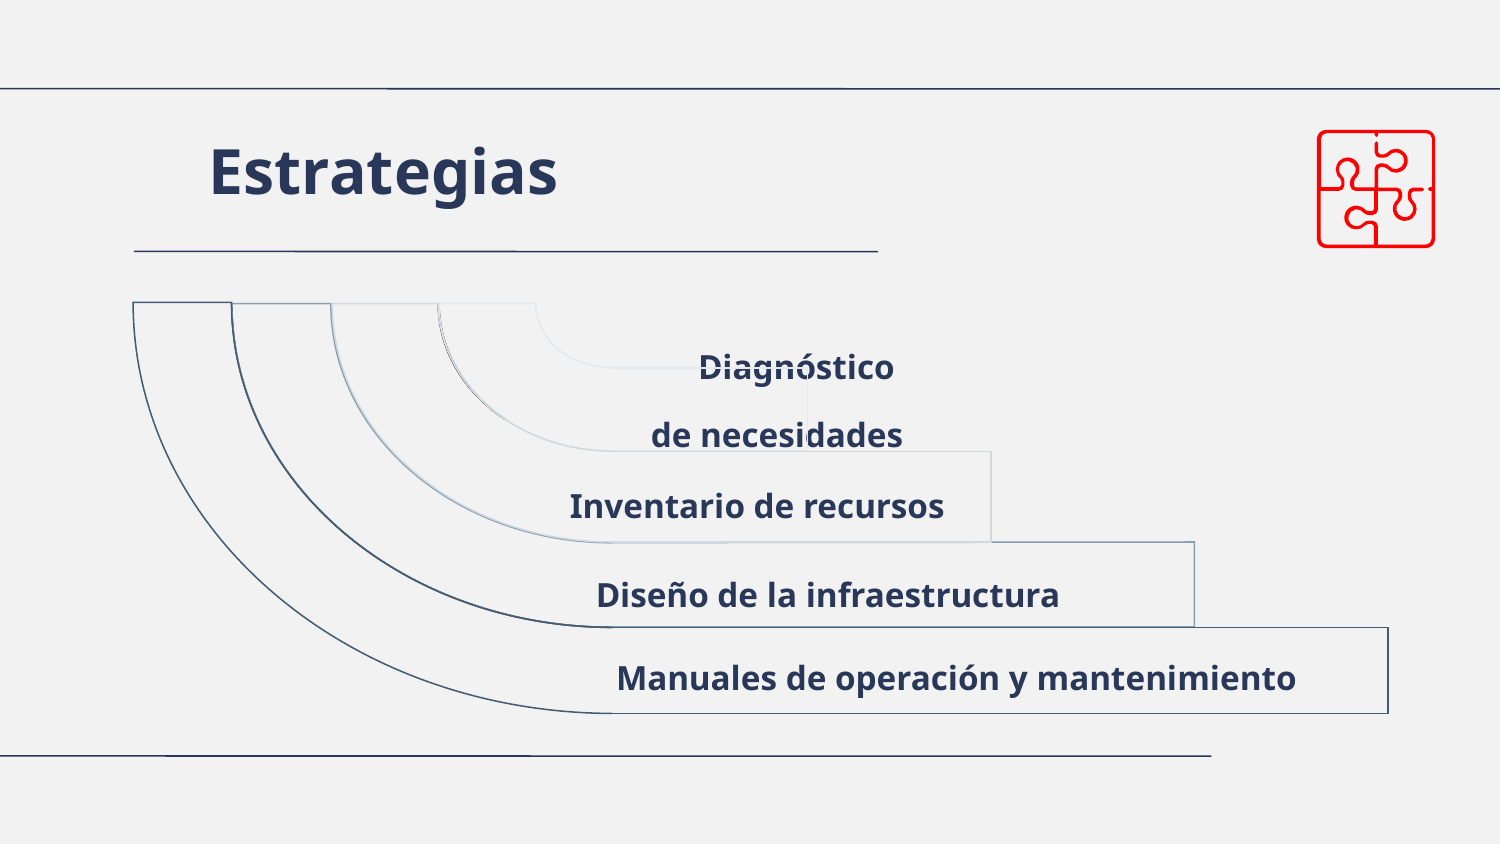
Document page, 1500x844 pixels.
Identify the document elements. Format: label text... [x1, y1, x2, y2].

title Manuales de operación y mantenimiento [513, 632, 1365, 748]
title Inventario de recursos [457, 460, 1022, 533]
title Diseño de la infraestructura [528, 549, 1093, 622]
title Diagnóstico de necesidades [442, 321, 807, 450]
title Diagnóstico de necesidades [339, 321, 904, 486]
title Estrategias [193, 116, 798, 243]
title Diagnóstico de necesidades [339, 367, 427, 486]
text_box [1316, 129, 1436, 249]
title Diagnóstico de necesidades [540, 321, 904, 451]
